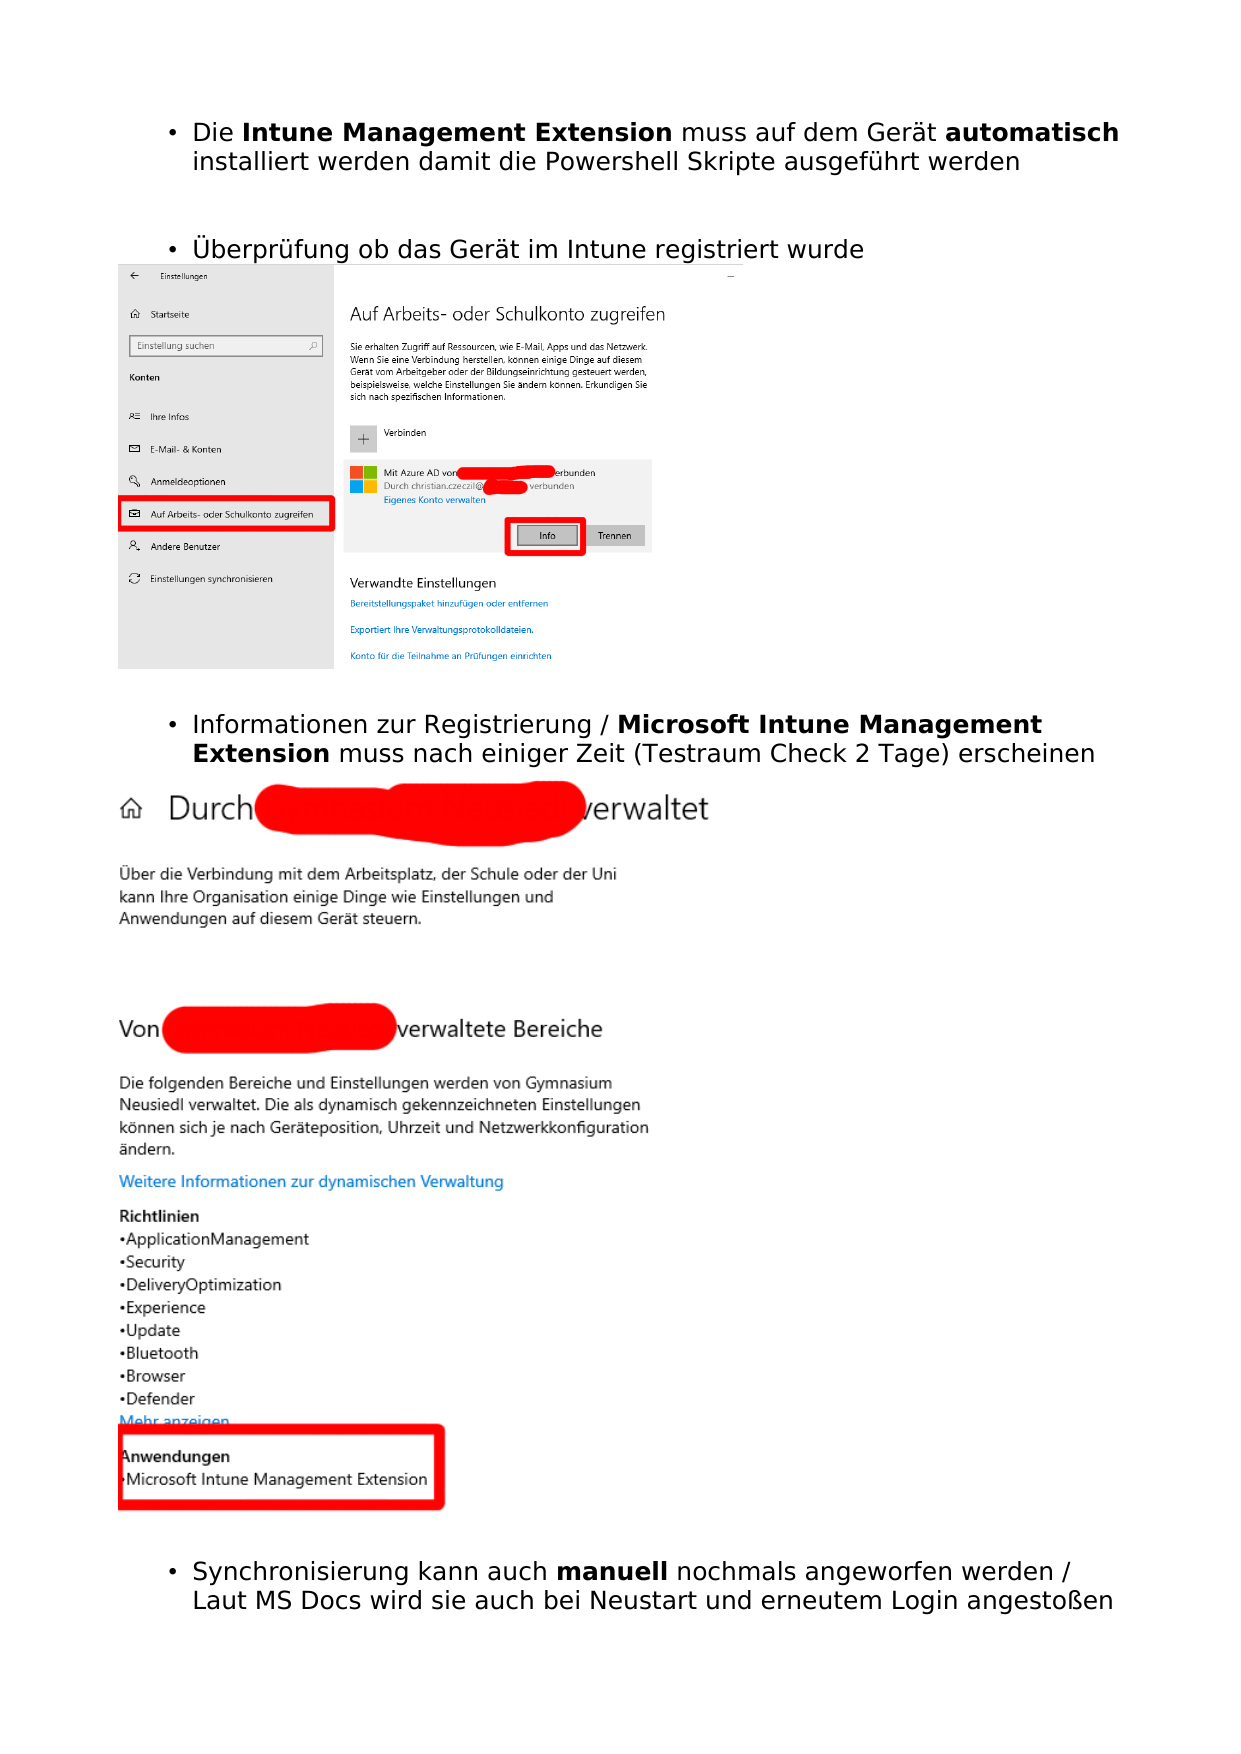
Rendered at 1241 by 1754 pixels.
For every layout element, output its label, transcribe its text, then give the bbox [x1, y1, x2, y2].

list Informationen zur Registrierung / Microsoft Intune Management Extension muss nach einiger Zeit (Testraum Check 2 Tage) erscheinen [177, 710, 1122, 768]
picture [118, 768, 744, 1515]
list Die Intune Management Extension muss auf dem Gerät automatisch installiert werden damit die Powershell Skripte ausgeführt werden [177, 118, 1122, 176]
list Überprüfung ob das Gerät im Intune registriert wurde [177, 235, 1122, 264]
picture [118, 264, 744, 669]
list Synchronisierung kann auch manuell nochmals angeworfen werden / Laut MS Docs wird sie auch bei Neustart und erneutem Login angestoßen [177, 1557, 1122, 1615]
